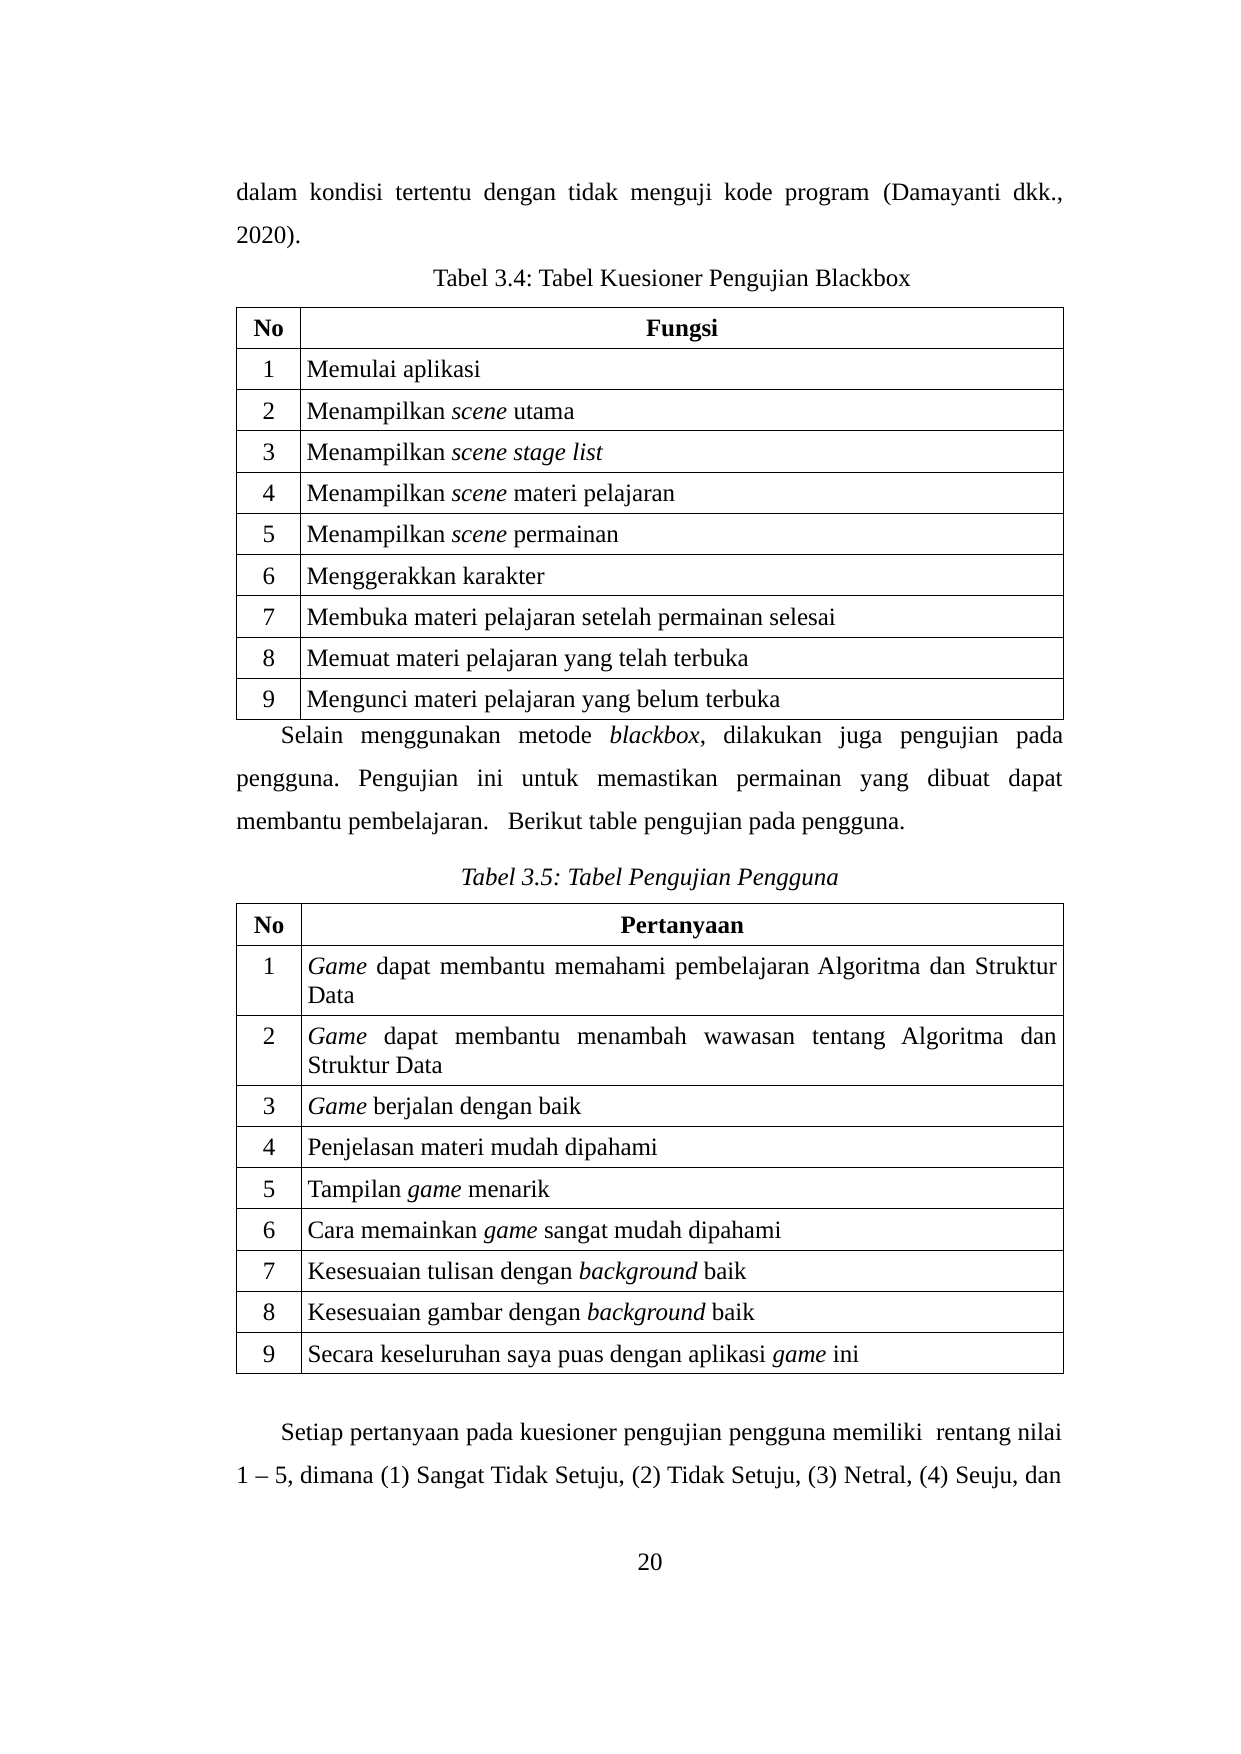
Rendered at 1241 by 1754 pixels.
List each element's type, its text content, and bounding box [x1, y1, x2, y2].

table_cell Memuat materi pelajaran yang telah terbuka [301, 638, 1063, 678]
table_cell 5 [237, 1168, 301, 1208]
table_cell 2 [237, 390, 300, 430]
table_cell Menampilkan scene stage list [301, 431, 1063, 472]
table_cell 8 [237, 638, 300, 678]
table_cell 6 [237, 1209, 301, 1249]
table_cell 2 [237, 1016, 301, 1084]
table_header No [237, 308, 300, 348]
table_cell Kesesuaian gambar dengan background baik [302, 1292, 1063, 1332]
table_cell 9 [237, 1333, 301, 1373]
table_cell 7 [237, 1251, 301, 1291]
table_cell 8 [237, 1292, 301, 1332]
table_cell Tampilan game menarik [302, 1168, 1063, 1208]
table_cell Membuka materi pelajaran setelah permainan selesai [301, 596, 1063, 637]
table_cell Kesesuaian tulisan dengan background baik [302, 1251, 1063, 1291]
table_cell Game berjalan dengan baik [302, 1086, 1063, 1126]
table_cell Memulai aplikasi [301, 349, 1063, 389]
table_header Pertanyaan [302, 904, 1063, 944]
table_cell Mengunci materi pelajaran yang belum terbuka [301, 679, 1063, 719]
table_cell 3 [237, 1086, 301, 1126]
table_cell 4 [237, 1127, 301, 1167]
table_header No [237, 904, 301, 944]
text Tabel 3.5: Tabel Pengujian Pengguna [236, 862, 1063, 891]
table_cell 1 [237, 349, 300, 389]
table_cell 3 [237, 431, 300, 472]
table_cell Game dapat membantu menambah wawasan tentang Algoritma dan Struktur Data [302, 1016, 1063, 1084]
table_cell Menggerakkan karakter [301, 555, 1063, 595]
table_cell 6 [237, 555, 300, 595]
table_cell Penjelasan materi mudah dipahami [302, 1127, 1063, 1167]
text Tabel 3.4: Tabel Kuesioner Pengujian Blackbox [236, 263, 1063, 292]
table_cell 9 [237, 679, 300, 719]
table_cell 5 [237, 514, 300, 554]
table_cell 1 [237, 946, 301, 1014]
text dalam kondisi tertentu dengan tidak menguji kode program (Damayanti dkk., 2020). [236, 177, 1063, 249]
table_cell 7 [237, 596, 300, 637]
text Setiap pertanyaan pada kuesioner pengujian pengguna memiliki rentang nilai 1 – 5, dimana (1) Sangat Tidak Setuju, (2) Tidak Setuju, (3) Netral, (4) Seuju, dan [236, 1417, 1063, 1489]
table_cell Menampilkan scene utama [301, 390, 1063, 430]
table_header Fungsi [301, 308, 1063, 348]
table_cell Game dapat membantu memahami pembelajaran Algoritma dan Struktur Data [302, 946, 1063, 1014]
table_cell 4 [237, 473, 300, 513]
table_cell Cara memainkan game sangat mudah dipahami [302, 1209, 1063, 1249]
table_cell Menampilkan scene permainan [301, 514, 1063, 554]
table_cell Secara keseluruhan saya puas dengan aplikasi game ini [302, 1333, 1063, 1373]
table_cell Menampilkan scene materi pelajaran [301, 473, 1063, 513]
text Selain menggunakan metode blackbox, dilakukan juga pengujian pada pengguna. Pengujian ini untuk memastikan permainan yang dibuat dapat membantu pembelajaran. Berikut table pengujian pada pengguna. [236, 720, 1063, 835]
